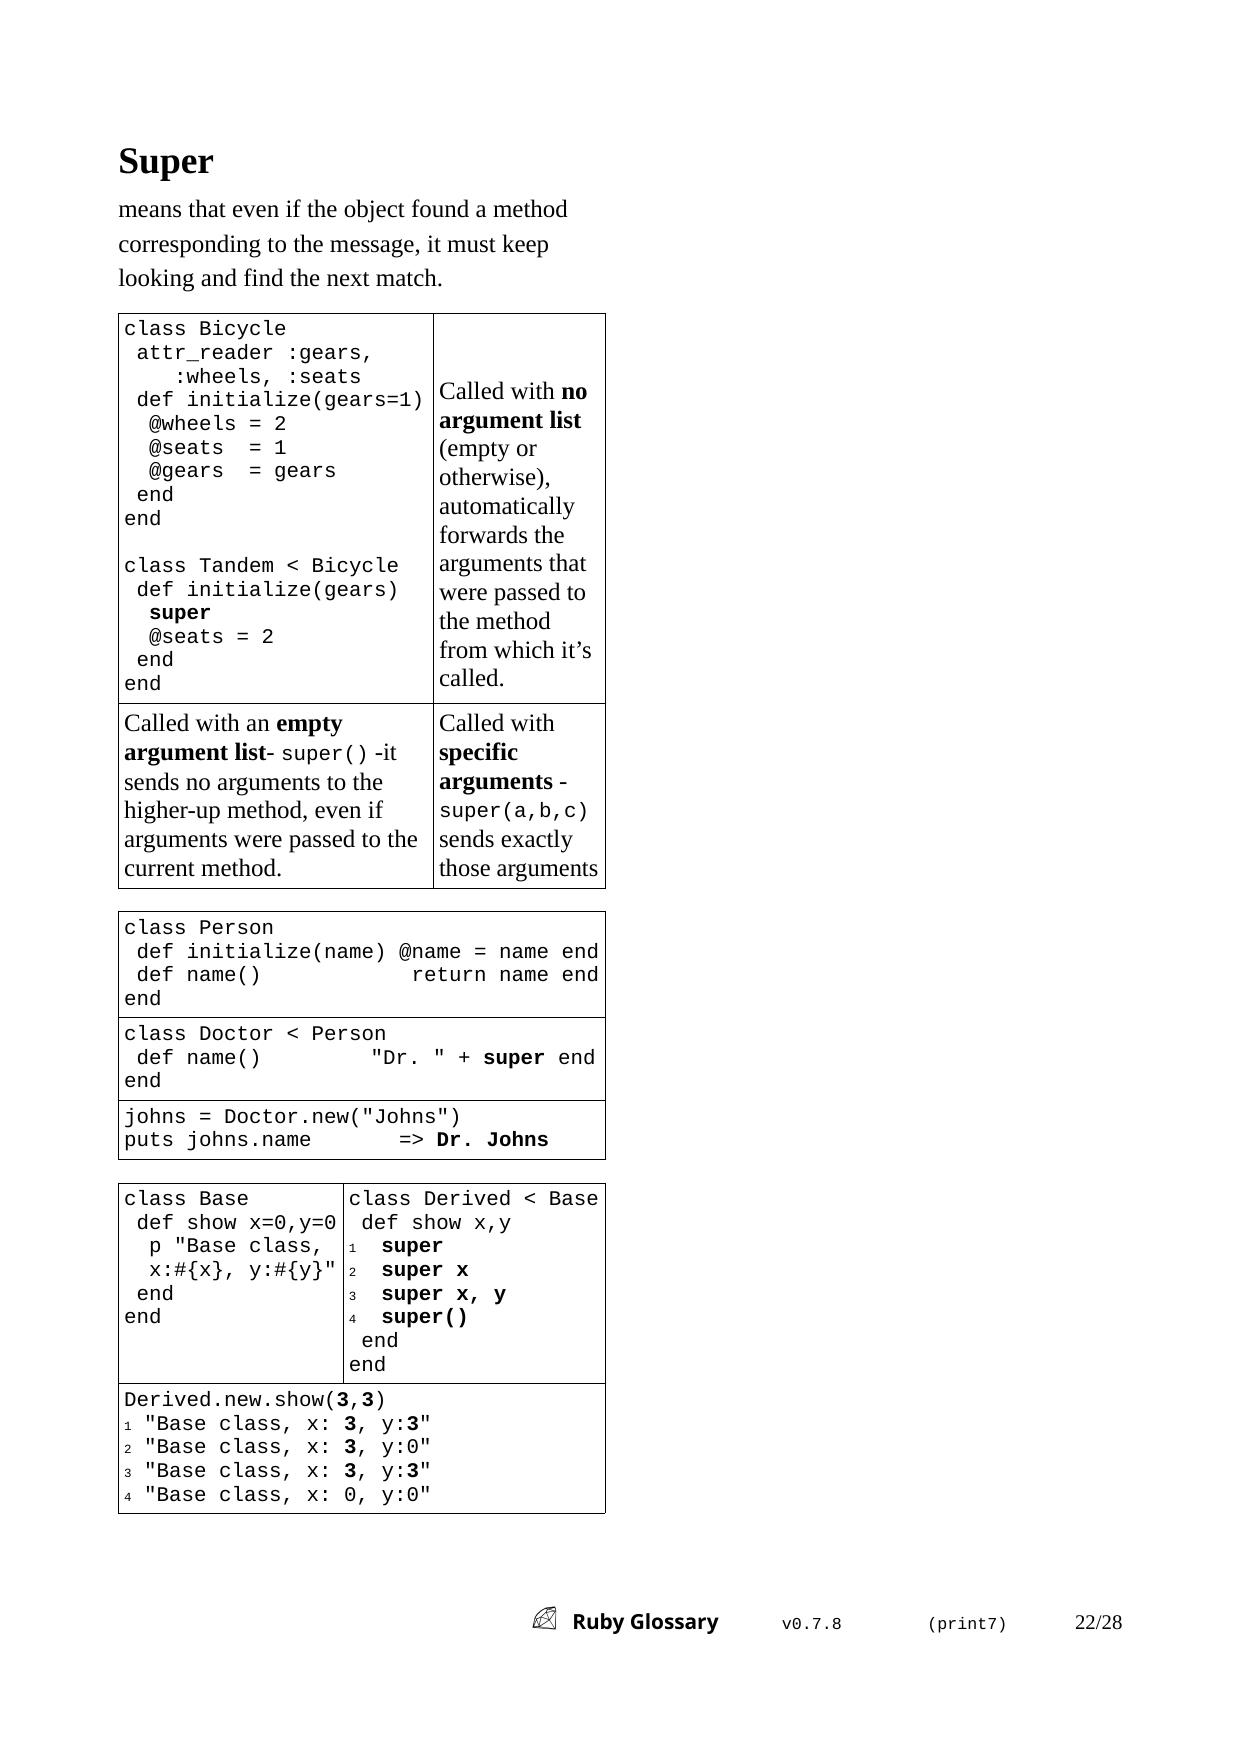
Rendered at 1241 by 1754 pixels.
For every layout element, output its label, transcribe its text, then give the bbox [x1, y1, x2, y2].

table_cell class Doctor < Person def name() "Dr. " + super end end [119, 1018, 605, 1100]
table_header class Derived < Base def show x,y 1 super 2 super x 3 super x, y 4 super() end end [344, 1184, 605, 1383]
text means that even if the object found a method corresponding to the message, it must keep looking and find the next match. [118, 194, 605, 292]
table_header class Person def initialize(name) @name = name end def name() return name end end [119, 912, 605, 1017]
table_header class Bicycle attr_reader :gears, :wheels, :seats def initialize(gears=1) @wheels = 2 @seats = 1 @gears = gears end end class Tandem < Bicycle def initialize(gears) super @seats = 2 end end [119, 314, 433, 702]
table_cell Called with specific arguments - super(a,b,c) sends exactly those arguments [434, 704, 605, 887]
table_header class Base def show x=0,y=0 p "Base class, x:#{x}, y:#{y}" end end [119, 1184, 343, 1383]
table_cell Derived.new.show(3,3) 1 "Base class, x: 3, y:3" 2 "Base class, x: 3, y:0" 3 "Base class, x: 3, y:3" 4 "Base class, x: 0, y:0" [119, 1384, 605, 1513]
subtitle Super [118, 139, 605, 182]
picture [530, 1605, 557, 1630]
table_header Called with no argument list (empty or otherwise), automatically forwards the arguments that were passed to the method from which it’s called. [434, 314, 605, 702]
table_cell johns = Doctor.new("Johns") puts johns.name => Dr. Johns [119, 1101, 605, 1159]
table_cell Called with an empty argument list- super() -it sends no arguments to the higher-up method, even if arguments were passed to the current method. [119, 704, 433, 887]
